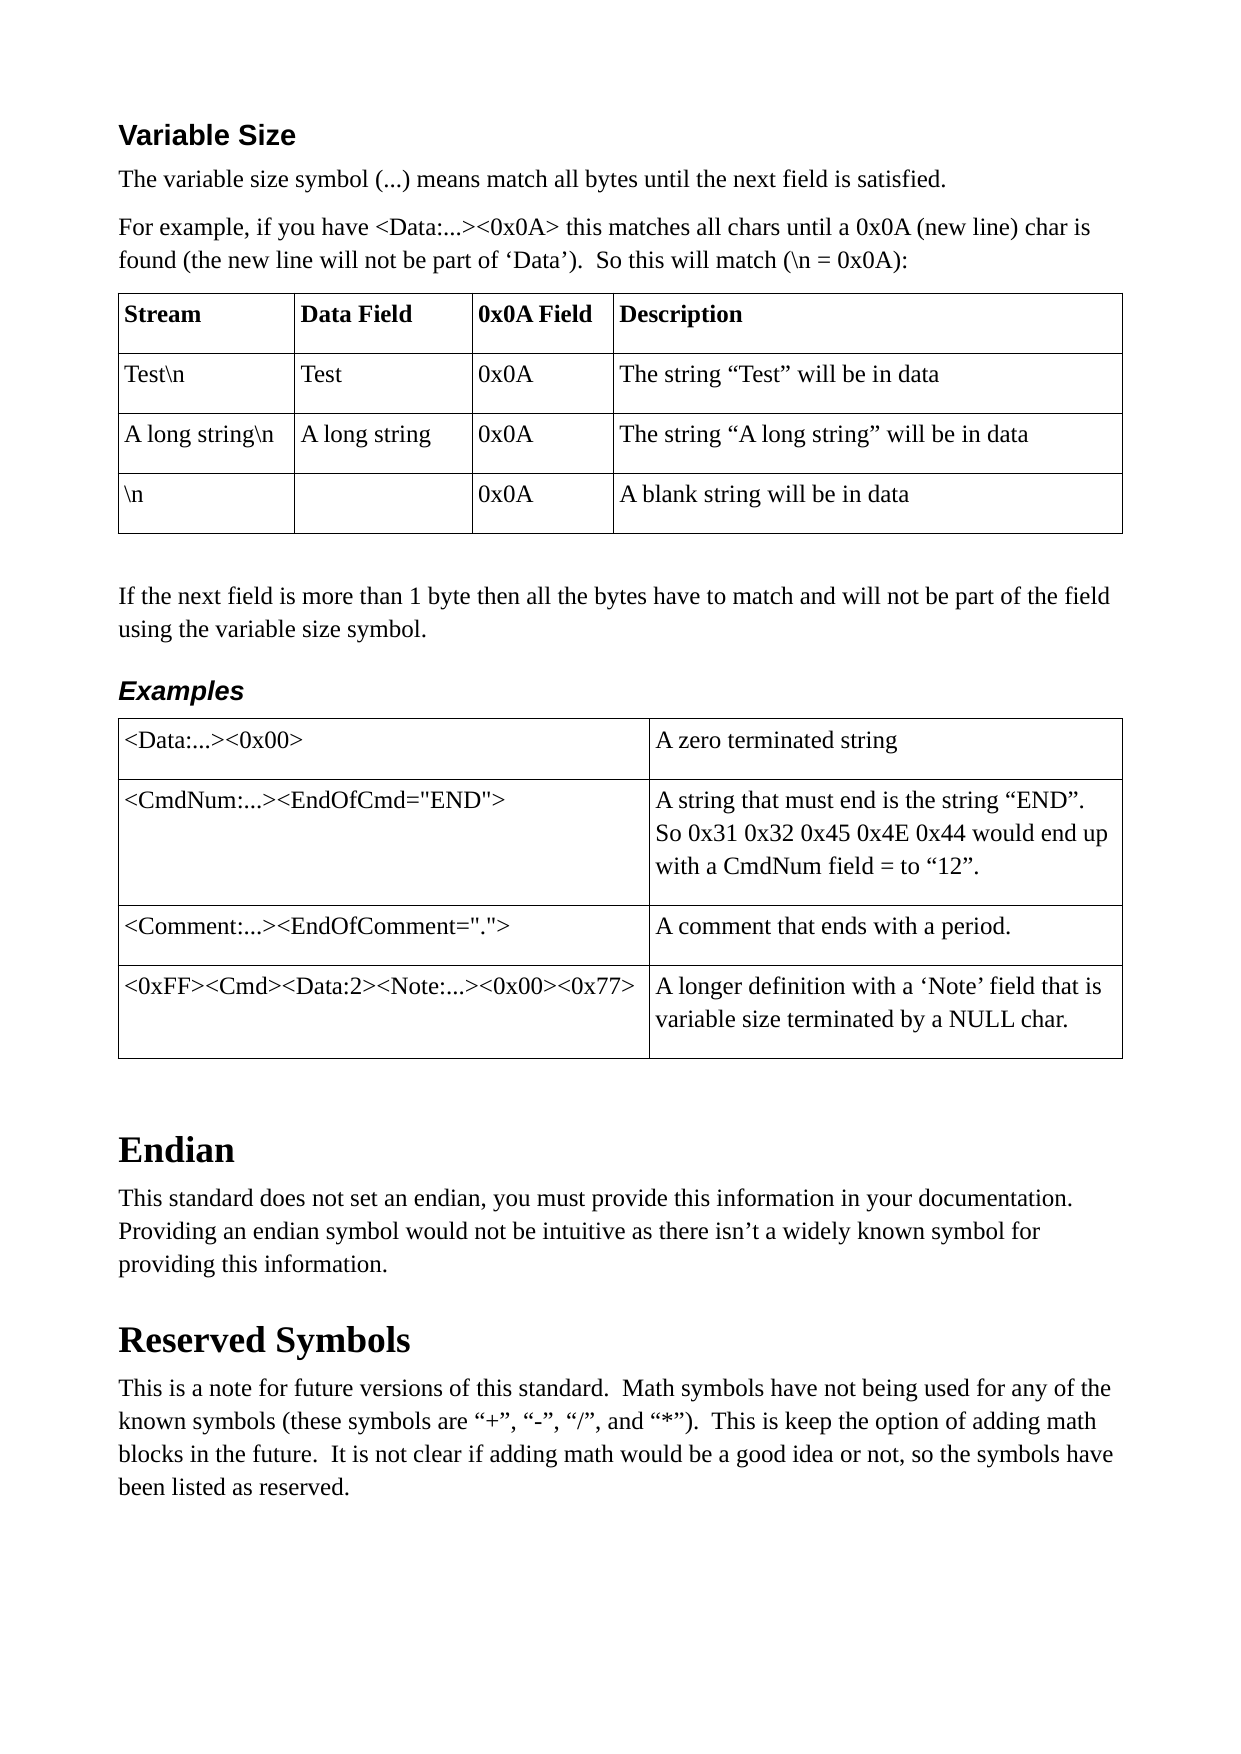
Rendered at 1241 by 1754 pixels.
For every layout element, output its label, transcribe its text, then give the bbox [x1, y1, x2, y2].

table_cell Test\n [119, 354, 294, 413]
table_cell Test [295, 354, 472, 413]
table_cell A blank string will be in data [614, 474, 1122, 533]
text The variable size symbol (...) means match all bytes until the next field is satisfied. [118, 164, 1122, 193]
subtitle Variable Size [118, 118, 1122, 152]
table_cell A long string\n [119, 414, 294, 473]
table_header 0x0A Field [473, 294, 613, 352]
table_cell 0x0A [473, 474, 613, 533]
table_cell A long string [295, 414, 472, 473]
table_cell A comment that ends with a period. [650, 906, 1122, 965]
subtitle Examples [118, 674, 1122, 706]
text This standard does not set an endian, you must provide this information in your documentation. Providing an endian symbol would not be intuitive as there isn’t a widely known symbol for providing this information. [118, 1183, 1122, 1278]
text This is a note for future versions of this standard. Math symbols have not being used for any of the known symbols (these symbols are “+”, “-”, “/”, and “*”). This is keep the option of adding math blocks in the future. It is not clear if adding math would be a good idea or not, so the symbols have been listed as reserved. [118, 1373, 1122, 1501]
table_header <Data:...><0x00> [119, 719, 649, 778]
table_cell <0xFF><Cmd><Data:2><Note:...><0x00><0x77> [119, 966, 649, 1058]
subtitle Endian [118, 1127, 1122, 1170]
table_header Stream [119, 294, 294, 352]
text For example, if you have <Data:...><0x0A> this matches all chars until a 0x0A (new line) char is found (the new line will not be part of ‘Data’). So this will match (\n = 0x0A): [118, 212, 1122, 273]
table_header Description [614, 294, 1122, 352]
table_header Data Field [295, 294, 472, 352]
table_cell \n [119, 474, 294, 533]
table_cell [295, 474, 472, 533]
table_cell A longer definition with a ‘Note’ field that is variable size terminated by a NULL char. [650, 966, 1122, 1058]
subtitle Reserved Symbols [118, 1317, 1122, 1361]
text If the next field is more than 1 byte then all the bytes have to match and will not be part of the field using the variable size symbol. [118, 581, 1122, 643]
table_cell The string “Test” will be in data [614, 354, 1122, 413]
table_cell <CmdNum:...><EndOfCmd="END"> [119, 780, 649, 904]
table_cell The string “A long string” will be in data [614, 414, 1122, 473]
table_cell 0x0A [473, 354, 613, 413]
table_header A zero terminated string [650, 719, 1122, 778]
table_cell A string that must end is the string “END”. So 0x31 0x32 0x45 0x4E 0x44 would end up with a CmdNum field = to “12”. [650, 780, 1122, 904]
table_cell 0x0A [473, 414, 613, 473]
table_cell <Comment:...><EndOfComment="."> [119, 906, 649, 965]
